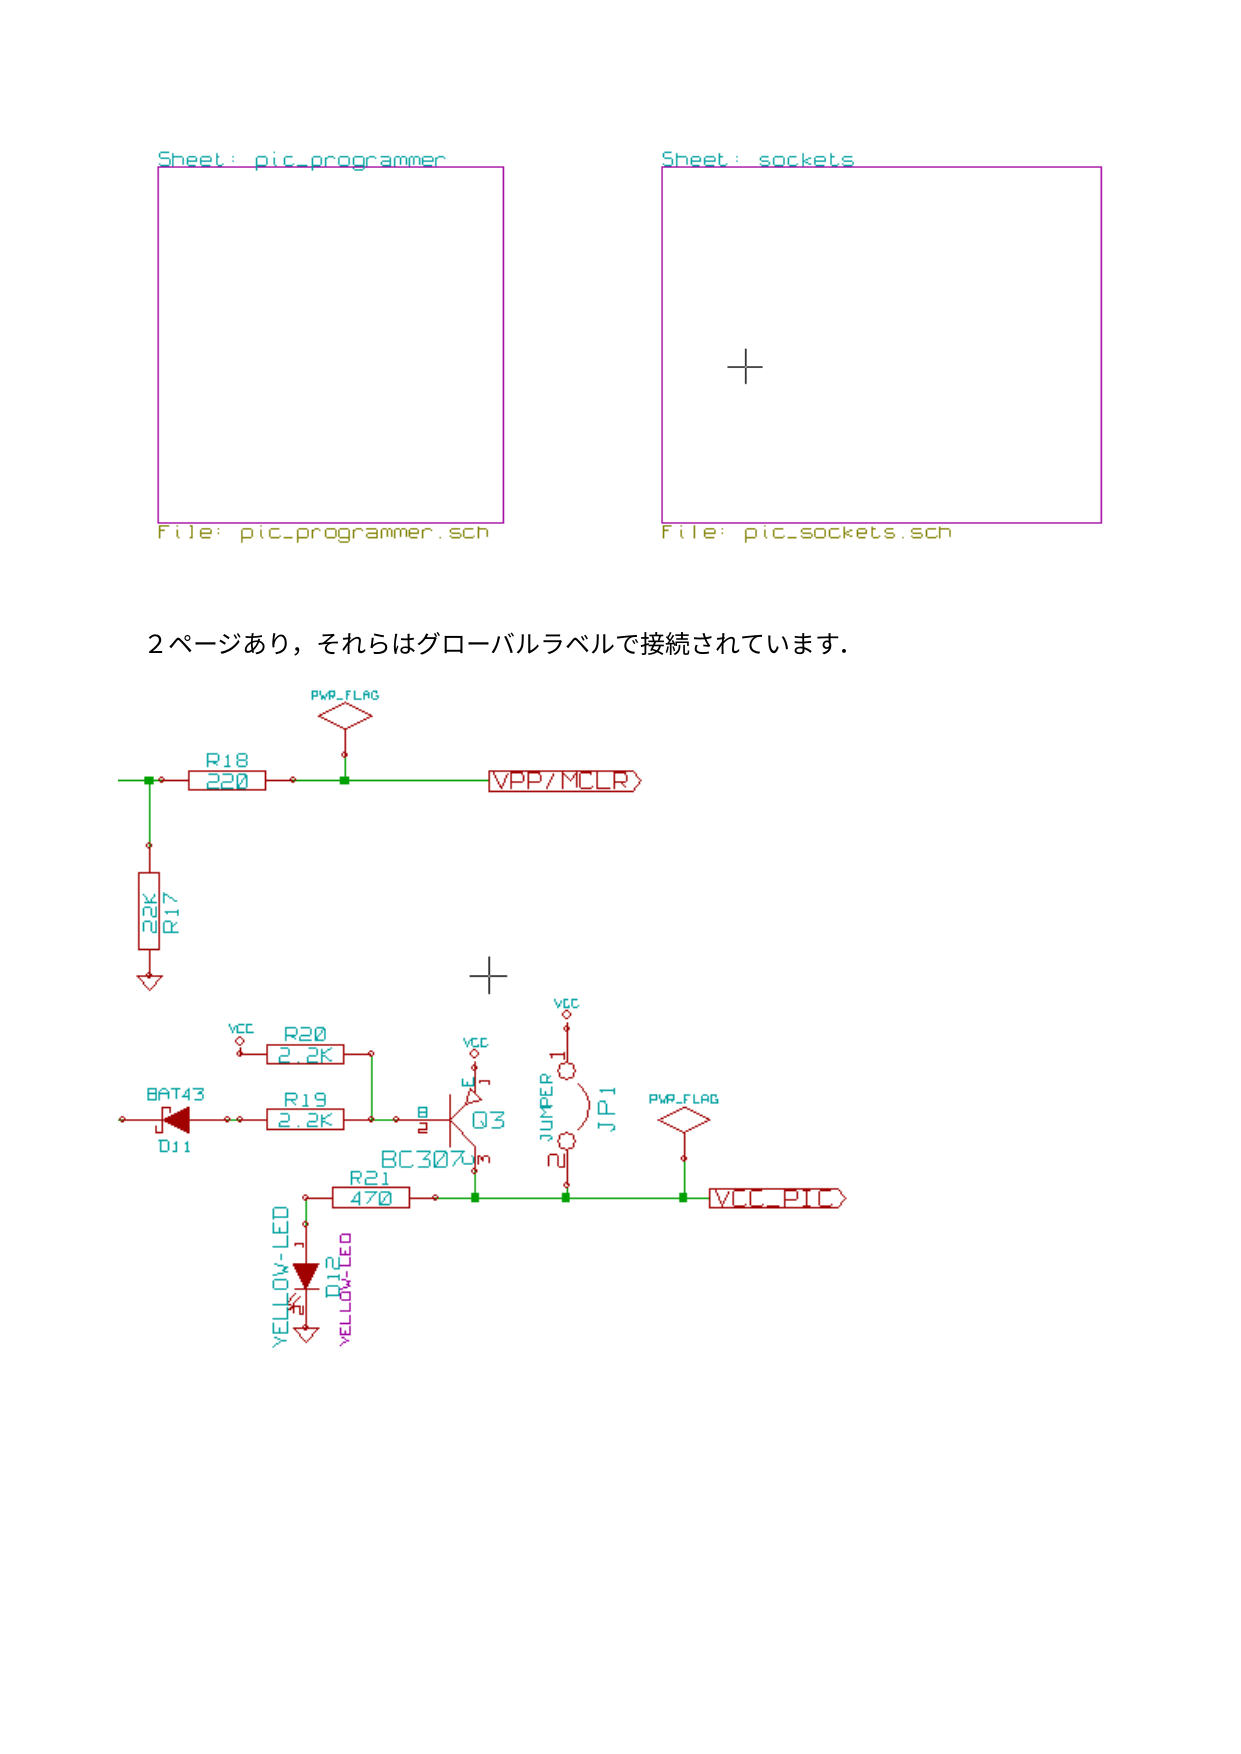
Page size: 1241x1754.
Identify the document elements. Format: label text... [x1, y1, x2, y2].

picture [118, 118, 1164, 571]
text ２ページあり，それらはグローバルラベルで接続されています． [118, 626, 1122, 661]
picture [118, 673, 936, 1359]
